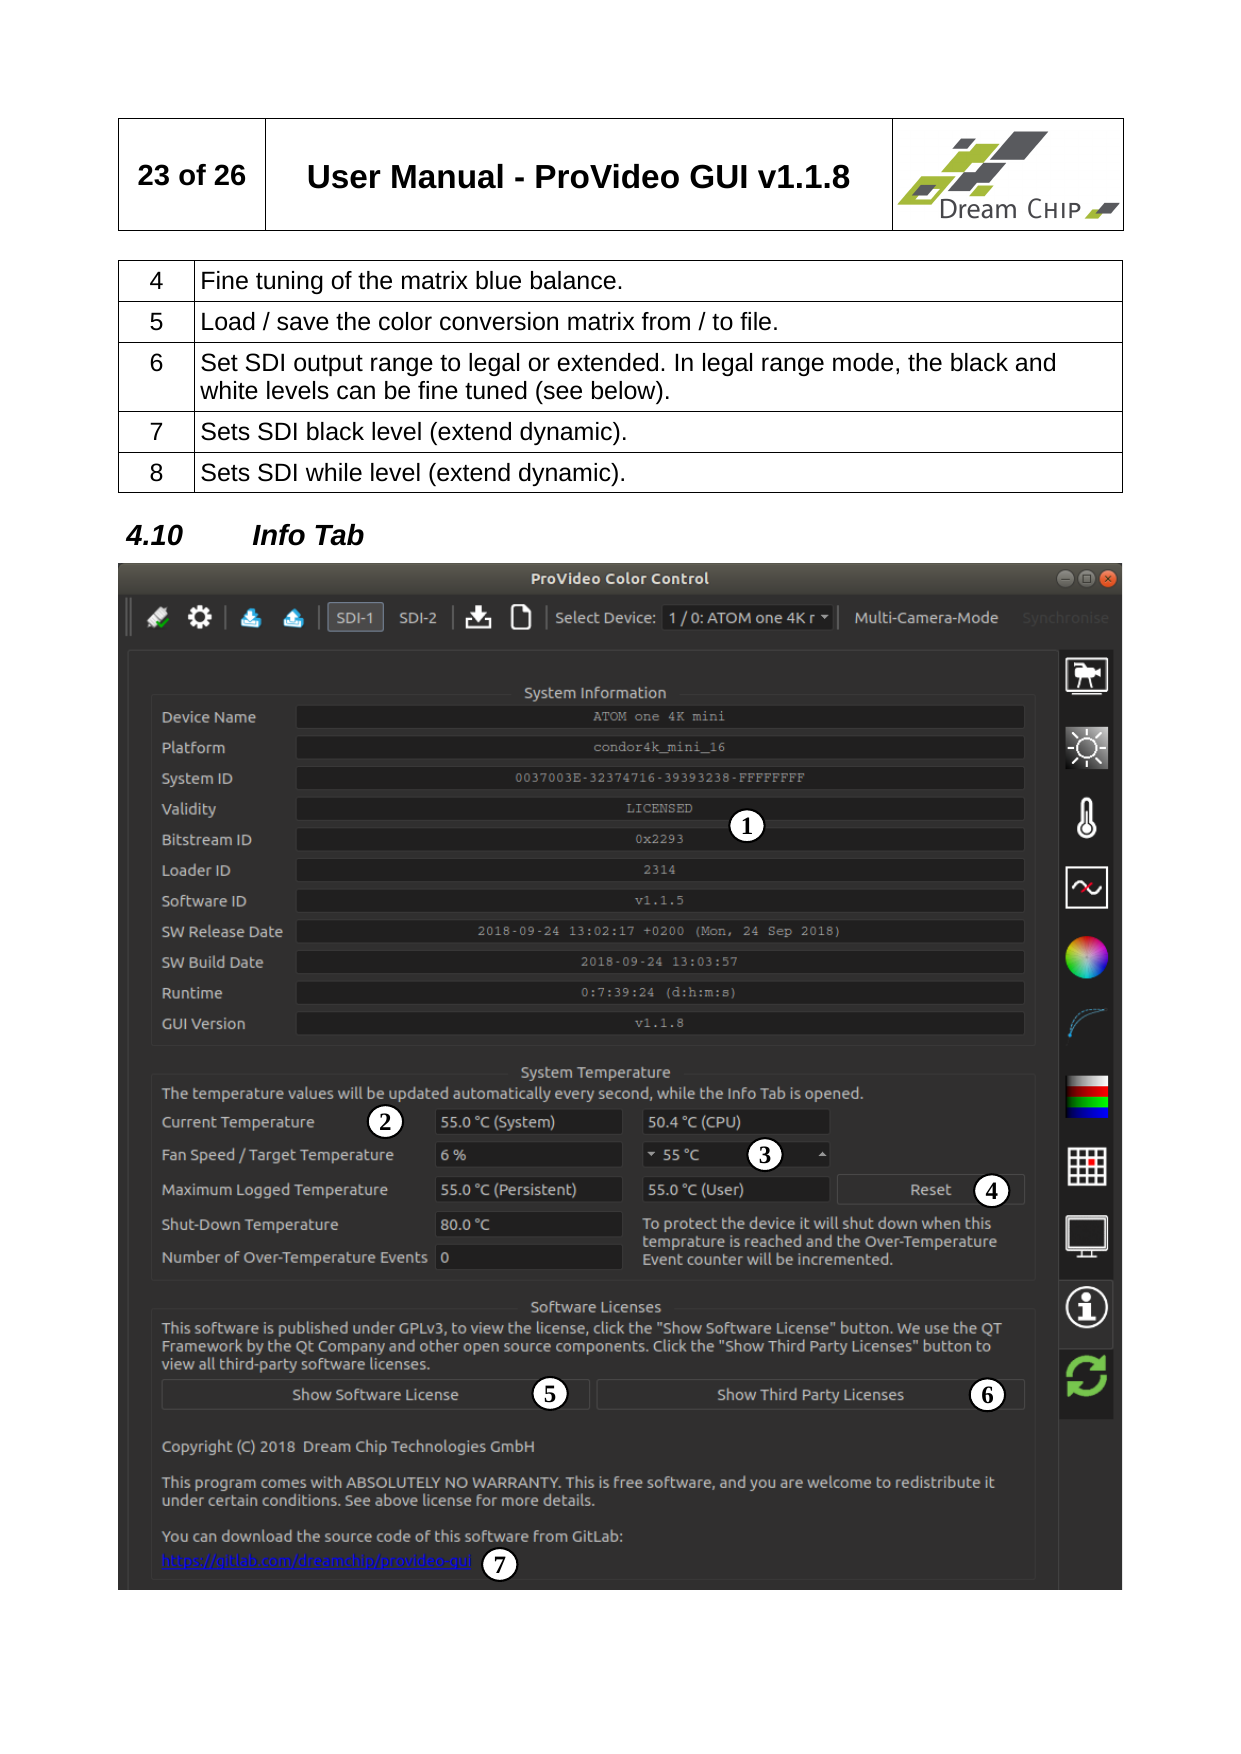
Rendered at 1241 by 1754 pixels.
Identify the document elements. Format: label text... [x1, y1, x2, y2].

table_cell 6 [119, 343, 194, 411]
picture [118, 563, 1123, 1590]
subtitle Info Tab [118, 518, 1122, 551]
table_cell Sets SDI while level (extend dynamic). [195, 453, 1122, 492]
table_cell 8 [119, 453, 194, 492]
picture [897, 130, 1120, 220]
table_cell 5 [119, 302, 194, 341]
table_cell Set SDI output range to legal or extended. In legal range mode, the black and white levels can be fine tuned (see below). [195, 343, 1122, 411]
table_cell 4 [119, 261, 194, 301]
table_cell Load / save the color conversion matrix from / to file. [195, 302, 1122, 341]
table_cell Fine tuning of the matrix blue balance. [195, 261, 1122, 301]
table_cell Sets SDI black level (extend dynamic). [195, 412, 1122, 452]
table_cell 7 [119, 412, 194, 452]
